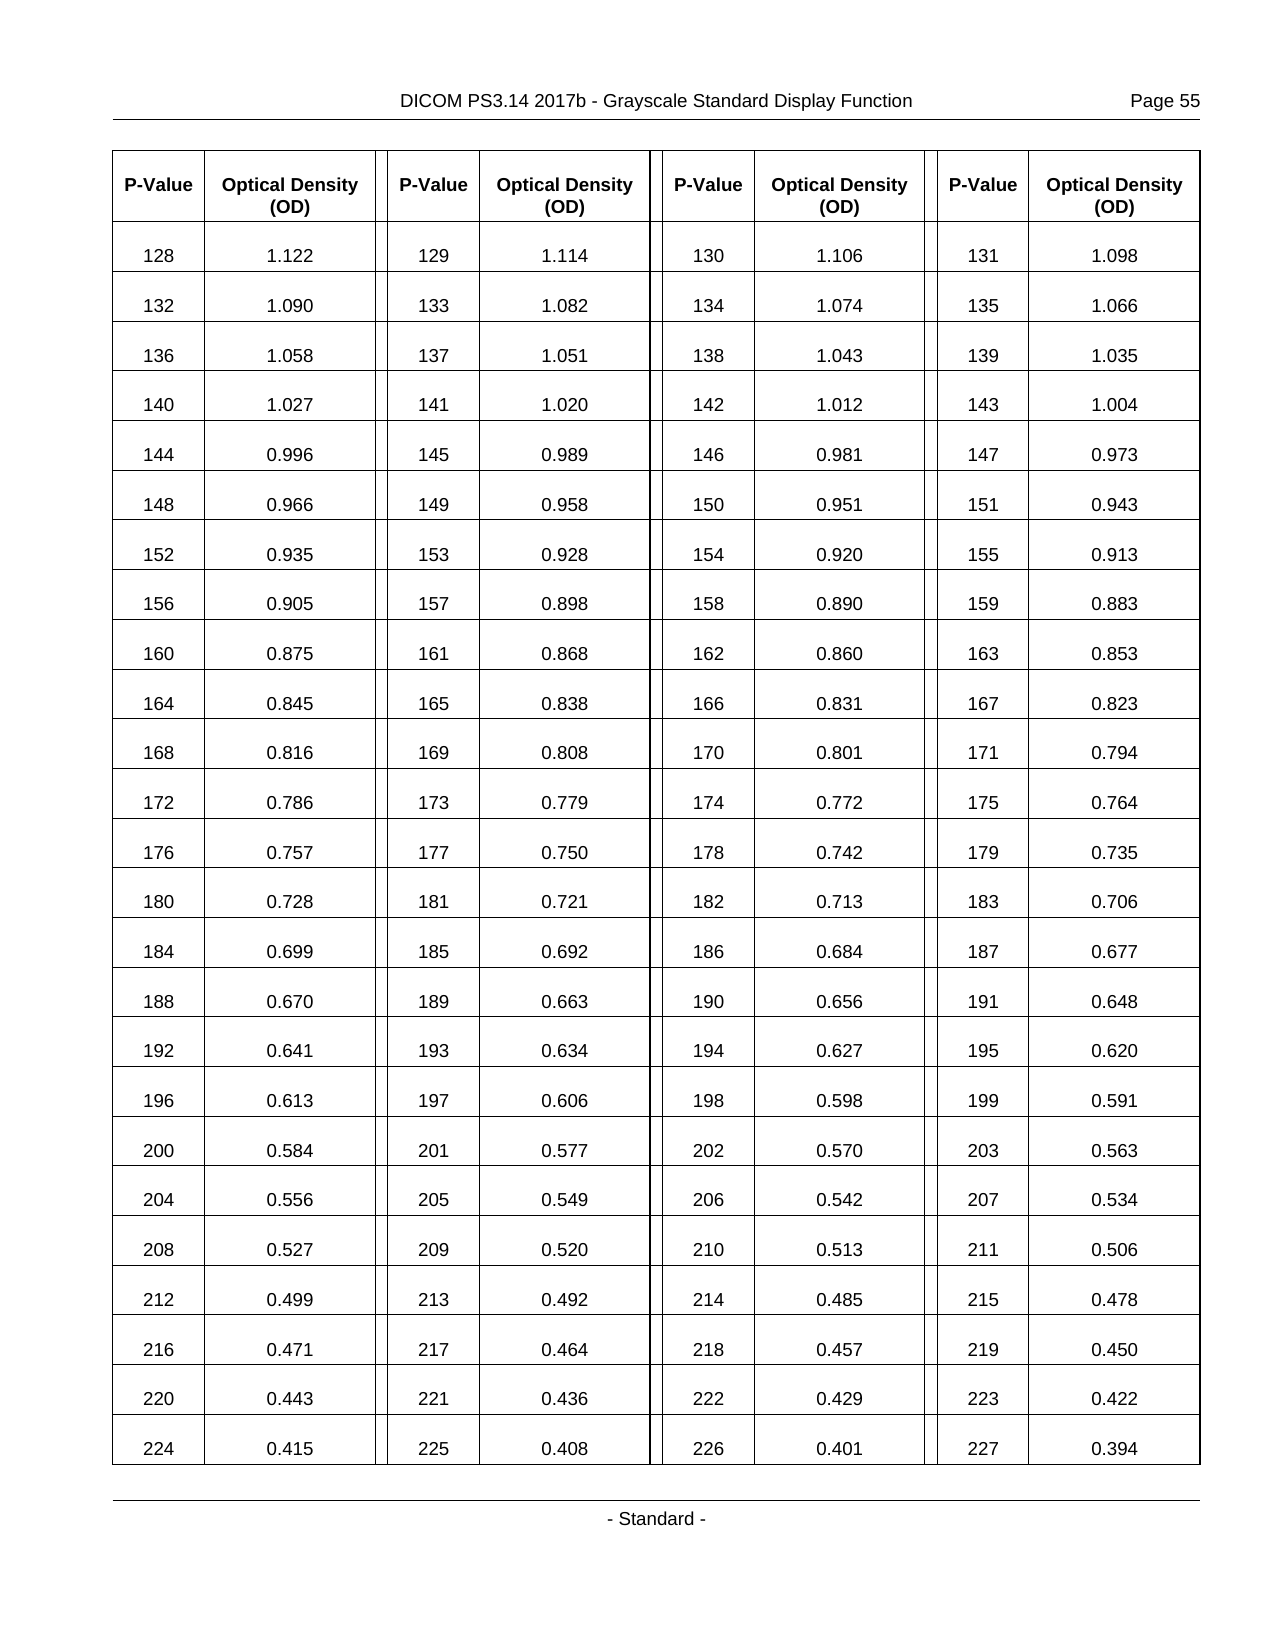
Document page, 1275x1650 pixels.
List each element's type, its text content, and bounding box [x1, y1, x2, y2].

table_cell 0.772 [755, 769, 924, 817]
table_header Optical Density (OD) [755, 151, 924, 221]
table_cell [651, 471, 662, 519]
table_cell 1.098 [1029, 222, 1199, 271]
table_cell 0.684 [755, 918, 924, 967]
table_cell 0.853 [1029, 620, 1199, 668]
table_cell [651, 1266, 662, 1314]
table_cell [925, 719, 937, 768]
table_cell 132 [113, 272, 204, 321]
table_cell 182 [663, 868, 754, 917]
table_cell 0.563 [1029, 1117, 1199, 1165]
table_cell 202 [663, 1117, 754, 1165]
table_cell 185 [388, 918, 479, 967]
table_cell 0.996 [205, 421, 375, 470]
table_cell [651, 719, 662, 768]
table_cell 0.513 [755, 1216, 924, 1265]
table_cell 0.634 [480, 1017, 649, 1066]
table_cell 135 [938, 272, 1028, 321]
table_cell [925, 222, 937, 271]
table_cell 163 [938, 620, 1028, 668]
table_cell 157 [388, 570, 479, 619]
table_cell [376, 819, 387, 867]
table_cell 142 [663, 371, 754, 420]
table_cell [376, 620, 387, 668]
table_cell 0.786 [205, 769, 375, 817]
table_cell 181 [388, 868, 479, 917]
table_cell 155 [938, 520, 1028, 569]
table_cell [376, 1315, 387, 1364]
table_cell [376, 1017, 387, 1066]
table_cell 0.935 [205, 520, 375, 569]
table_cell 0.794 [1029, 719, 1199, 768]
table_cell [925, 1117, 937, 1165]
table_cell [651, 670, 662, 718]
table_cell [376, 918, 387, 967]
table_cell [651, 570, 662, 619]
table_cell 190 [663, 968, 754, 1016]
table_cell 151 [938, 471, 1028, 519]
table_cell 174 [663, 769, 754, 817]
table_cell [376, 769, 387, 817]
table_cell 0.527 [205, 1216, 375, 1265]
table_header P-Value [938, 151, 1028, 221]
table_cell 0.443 [205, 1365, 375, 1414]
table_cell [925, 322, 937, 370]
table_cell 215 [938, 1266, 1028, 1314]
table_cell 197 [388, 1067, 479, 1116]
table_cell 133 [388, 272, 479, 321]
table_cell 0.764 [1029, 769, 1199, 817]
table_cell 154 [663, 520, 754, 569]
table_cell 221 [388, 1365, 479, 1414]
table_cell 208 [113, 1216, 204, 1265]
table_cell 171 [938, 719, 1028, 768]
table_cell 224 [113, 1415, 204, 1463]
table_cell 216 [113, 1315, 204, 1364]
table_cell 175 [938, 769, 1028, 817]
table_cell 186 [663, 918, 754, 967]
table_cell 180 [113, 868, 204, 917]
table_cell [925, 570, 937, 619]
table_cell [376, 670, 387, 718]
table_cell [925, 1067, 937, 1116]
table_cell 198 [663, 1067, 754, 1116]
table_cell 150 [663, 471, 754, 519]
table_cell 0.981 [755, 421, 924, 470]
table_cell [651, 222, 662, 271]
table_cell 146 [663, 421, 754, 470]
table_cell [376, 520, 387, 569]
table_header [651, 151, 662, 221]
table_cell 153 [388, 520, 479, 569]
table_cell 203 [938, 1117, 1028, 1165]
table_cell 0.415 [205, 1415, 375, 1463]
table_cell [651, 769, 662, 817]
table_cell 205 [388, 1166, 479, 1215]
table_cell 184 [113, 918, 204, 967]
table_cell 0.928 [480, 520, 649, 569]
table_cell 227 [938, 1415, 1028, 1463]
table_cell [376, 570, 387, 619]
table_cell 210 [663, 1216, 754, 1265]
table_cell 213 [388, 1266, 479, 1314]
table_cell 226 [663, 1415, 754, 1463]
table_cell 188 [113, 968, 204, 1016]
table_cell 214 [663, 1266, 754, 1314]
table_cell 0.883 [1029, 570, 1199, 619]
table_cell 156 [113, 570, 204, 619]
table_cell 187 [938, 918, 1028, 967]
table_cell 192 [113, 1017, 204, 1066]
table_cell [376, 719, 387, 768]
table_cell [925, 670, 937, 718]
table_header P-Value [113, 151, 204, 221]
table_cell [925, 868, 937, 917]
table_cell 1.082 [480, 272, 649, 321]
table_cell 223 [938, 1365, 1028, 1414]
table_cell 173 [388, 769, 479, 817]
table_cell [376, 1365, 387, 1414]
table_cell 207 [938, 1166, 1028, 1215]
table_cell [651, 1117, 662, 1165]
table_cell [925, 421, 937, 470]
table_cell 178 [663, 819, 754, 867]
table_cell 0.606 [480, 1067, 649, 1116]
table_cell 1.020 [480, 371, 649, 420]
table_cell 1.027 [205, 371, 375, 420]
table_cell [651, 868, 662, 917]
table_cell [925, 471, 937, 519]
table_cell 199 [938, 1067, 1028, 1116]
table_cell 1.051 [480, 322, 649, 370]
table_cell 0.713 [755, 868, 924, 917]
table_cell [651, 968, 662, 1016]
table_cell 0.570 [755, 1117, 924, 1165]
table_cell 0.429 [755, 1365, 924, 1414]
table_cell 168 [113, 719, 204, 768]
table_cell 0.436 [480, 1365, 649, 1414]
table_cell 0.520 [480, 1216, 649, 1265]
table_cell 0.677 [1029, 918, 1199, 967]
table_cell [651, 1315, 662, 1364]
table_cell 0.951 [755, 471, 924, 519]
table_cell [376, 471, 387, 519]
table_cell 0.648 [1029, 968, 1199, 1016]
table_cell 0.699 [205, 918, 375, 967]
table_cell 0.478 [1029, 1266, 1199, 1314]
table_cell 167 [938, 670, 1028, 718]
table_cell 1.114 [480, 222, 649, 271]
table_cell 0.542 [755, 1166, 924, 1215]
table_cell 148 [113, 471, 204, 519]
table_cell [651, 1017, 662, 1066]
table_cell 0.913 [1029, 520, 1199, 569]
table_cell [925, 769, 937, 817]
table_cell 0.728 [205, 868, 375, 917]
table_cell 0.556 [205, 1166, 375, 1215]
table_cell 206 [663, 1166, 754, 1215]
table_cell 0.492 [480, 1266, 649, 1314]
table_cell 179 [938, 819, 1028, 867]
table_cell 165 [388, 670, 479, 718]
table_cell 176 [113, 819, 204, 867]
table_cell 0.742 [755, 819, 924, 867]
table_cell 0.838 [480, 670, 649, 718]
table_cell 0.875 [205, 620, 375, 668]
table_cell [925, 1365, 937, 1414]
table_cell [651, 421, 662, 470]
table_cell 136 [113, 322, 204, 370]
table_cell 0.485 [755, 1266, 924, 1314]
table_cell [925, 1166, 937, 1215]
table_cell 196 [113, 1067, 204, 1116]
table_cell [925, 918, 937, 967]
table_cell [376, 968, 387, 1016]
table_cell 0.450 [1029, 1315, 1199, 1364]
table_cell [376, 1266, 387, 1314]
table_cell 217 [388, 1315, 479, 1364]
table_cell 0.860 [755, 620, 924, 668]
table_cell 201 [388, 1117, 479, 1165]
table_cell 1.058 [205, 322, 375, 370]
table_cell 219 [938, 1315, 1028, 1364]
table_cell [376, 1216, 387, 1265]
table_cell 225 [388, 1415, 479, 1463]
table_cell 0.598 [755, 1067, 924, 1116]
table_cell 0.457 [755, 1315, 924, 1364]
table_cell 0.808 [480, 719, 649, 768]
table_cell 164 [113, 670, 204, 718]
table_cell 0.464 [480, 1315, 649, 1364]
table_cell 130 [663, 222, 754, 271]
table_cell 0.943 [1029, 471, 1199, 519]
table_cell 0.627 [755, 1017, 924, 1066]
table_cell [925, 520, 937, 569]
table_cell 177 [388, 819, 479, 867]
table_cell 138 [663, 322, 754, 370]
table_cell [651, 371, 662, 420]
table_header P-Value [663, 151, 754, 221]
table_cell [651, 272, 662, 321]
table_cell 1.043 [755, 322, 924, 370]
table_cell [925, 1216, 937, 1265]
table_cell 145 [388, 421, 479, 470]
table_cell [651, 918, 662, 967]
table_cell 0.958 [480, 471, 649, 519]
table_cell [925, 272, 937, 321]
table_cell 0.989 [480, 421, 649, 470]
table_cell 0.920 [755, 520, 924, 569]
table_cell [376, 1415, 387, 1463]
table_cell 147 [938, 421, 1028, 470]
table_cell [925, 1017, 937, 1066]
table_cell 0.471 [205, 1315, 375, 1364]
table_cell 204 [113, 1166, 204, 1215]
table_cell 194 [663, 1017, 754, 1066]
table_cell 0.506 [1029, 1216, 1199, 1265]
table_cell 222 [663, 1365, 754, 1414]
table_cell 160 [113, 620, 204, 668]
table_cell 152 [113, 520, 204, 569]
table_cell [925, 620, 937, 668]
table_header Optical Density (OD) [205, 151, 375, 221]
table_cell 209 [388, 1216, 479, 1265]
table_cell 0.831 [755, 670, 924, 718]
table_cell 159 [938, 570, 1028, 619]
table_cell 170 [663, 719, 754, 768]
table_header [376, 151, 387, 221]
table_cell 172 [113, 769, 204, 817]
table_cell [376, 1117, 387, 1165]
table_cell 0.549 [480, 1166, 649, 1215]
table_cell [376, 1067, 387, 1116]
table_cell 1.090 [205, 272, 375, 321]
table_cell 134 [663, 272, 754, 321]
table_cell 0.670 [205, 968, 375, 1016]
table_cell 161 [388, 620, 479, 668]
table_cell 1.035 [1029, 322, 1199, 370]
table_cell 220 [113, 1365, 204, 1414]
table_header Optical Density (OD) [1029, 151, 1199, 221]
table_cell 0.890 [755, 570, 924, 619]
table_cell [925, 819, 937, 867]
table_cell 131 [938, 222, 1028, 271]
table_cell [651, 322, 662, 370]
table_cell 0.422 [1029, 1365, 1199, 1414]
table_cell 0.620 [1029, 1017, 1199, 1066]
table_cell 0.898 [480, 570, 649, 619]
table_cell 137 [388, 322, 479, 370]
table_cell 144 [113, 421, 204, 470]
table_cell 189 [388, 968, 479, 1016]
table_cell [376, 1166, 387, 1215]
table_cell [651, 620, 662, 668]
table_cell [925, 968, 937, 1016]
table_cell 191 [938, 968, 1028, 1016]
table_header Optical Density (OD) [480, 151, 649, 221]
table_cell 0.966 [205, 471, 375, 519]
table_cell [376, 421, 387, 470]
table_cell [651, 819, 662, 867]
table_cell 0.401 [755, 1415, 924, 1463]
table_cell 0.779 [480, 769, 649, 817]
table_cell 1.066 [1029, 272, 1199, 321]
table_cell 1.004 [1029, 371, 1199, 420]
table_cell 0.613 [205, 1067, 375, 1116]
table_header P-Value [388, 151, 479, 221]
table_cell 195 [938, 1017, 1028, 1066]
table_cell 0.973 [1029, 421, 1199, 470]
table_cell [925, 1266, 937, 1314]
table_cell 0.823 [1029, 670, 1199, 718]
table_cell 193 [388, 1017, 479, 1066]
table_cell 0.394 [1029, 1415, 1199, 1463]
table_cell 212 [113, 1266, 204, 1314]
table_cell 0.408 [480, 1415, 649, 1463]
table_cell 162 [663, 620, 754, 668]
table_cell 0.641 [205, 1017, 375, 1066]
table_cell [925, 1415, 937, 1463]
table_cell [651, 1415, 662, 1463]
table_cell 0.816 [205, 719, 375, 768]
table_cell 139 [938, 322, 1028, 370]
table_cell 0.845 [205, 670, 375, 718]
table_cell 0.577 [480, 1117, 649, 1165]
table_cell 158 [663, 570, 754, 619]
table_cell 218 [663, 1315, 754, 1364]
table_cell 143 [938, 371, 1028, 420]
table_cell 0.735 [1029, 819, 1199, 867]
table_cell 0.692 [480, 918, 649, 967]
table_cell [651, 1166, 662, 1215]
table_cell [651, 1067, 662, 1116]
table_cell 183 [938, 868, 1028, 917]
table_cell 169 [388, 719, 479, 768]
table_cell 0.868 [480, 620, 649, 668]
table_cell 1.074 [755, 272, 924, 321]
table_cell 0.750 [480, 819, 649, 867]
table_cell 166 [663, 670, 754, 718]
table_cell [651, 520, 662, 569]
table_cell 0.663 [480, 968, 649, 1016]
table_cell 0.584 [205, 1117, 375, 1165]
table_cell 140 [113, 371, 204, 420]
table_cell 0.757 [205, 819, 375, 867]
table_cell 1.106 [755, 222, 924, 271]
table_cell 0.534 [1029, 1166, 1199, 1215]
table_cell 200 [113, 1117, 204, 1165]
table_cell [925, 371, 937, 420]
table_cell 0.656 [755, 968, 924, 1016]
table_cell [376, 868, 387, 917]
table_cell 128 [113, 222, 204, 271]
table_cell 1.012 [755, 371, 924, 420]
table_cell [651, 1365, 662, 1414]
table_cell 149 [388, 471, 479, 519]
table_cell [376, 322, 387, 370]
table_cell 129 [388, 222, 479, 271]
table_cell 0.721 [480, 868, 649, 917]
table_cell [651, 1216, 662, 1265]
table_header [925, 151, 937, 221]
table_cell [376, 371, 387, 420]
table_cell 0.499 [205, 1266, 375, 1314]
table_cell 0.801 [755, 719, 924, 768]
table_cell 211 [938, 1216, 1028, 1265]
table_cell [376, 222, 387, 271]
table_cell 0.706 [1029, 868, 1199, 917]
table_cell 1.122 [205, 222, 375, 271]
table_cell 141 [388, 371, 479, 420]
table_cell [925, 1315, 937, 1364]
table_cell 0.591 [1029, 1067, 1199, 1116]
table_cell [376, 272, 387, 321]
table_cell 0.905 [205, 570, 375, 619]
